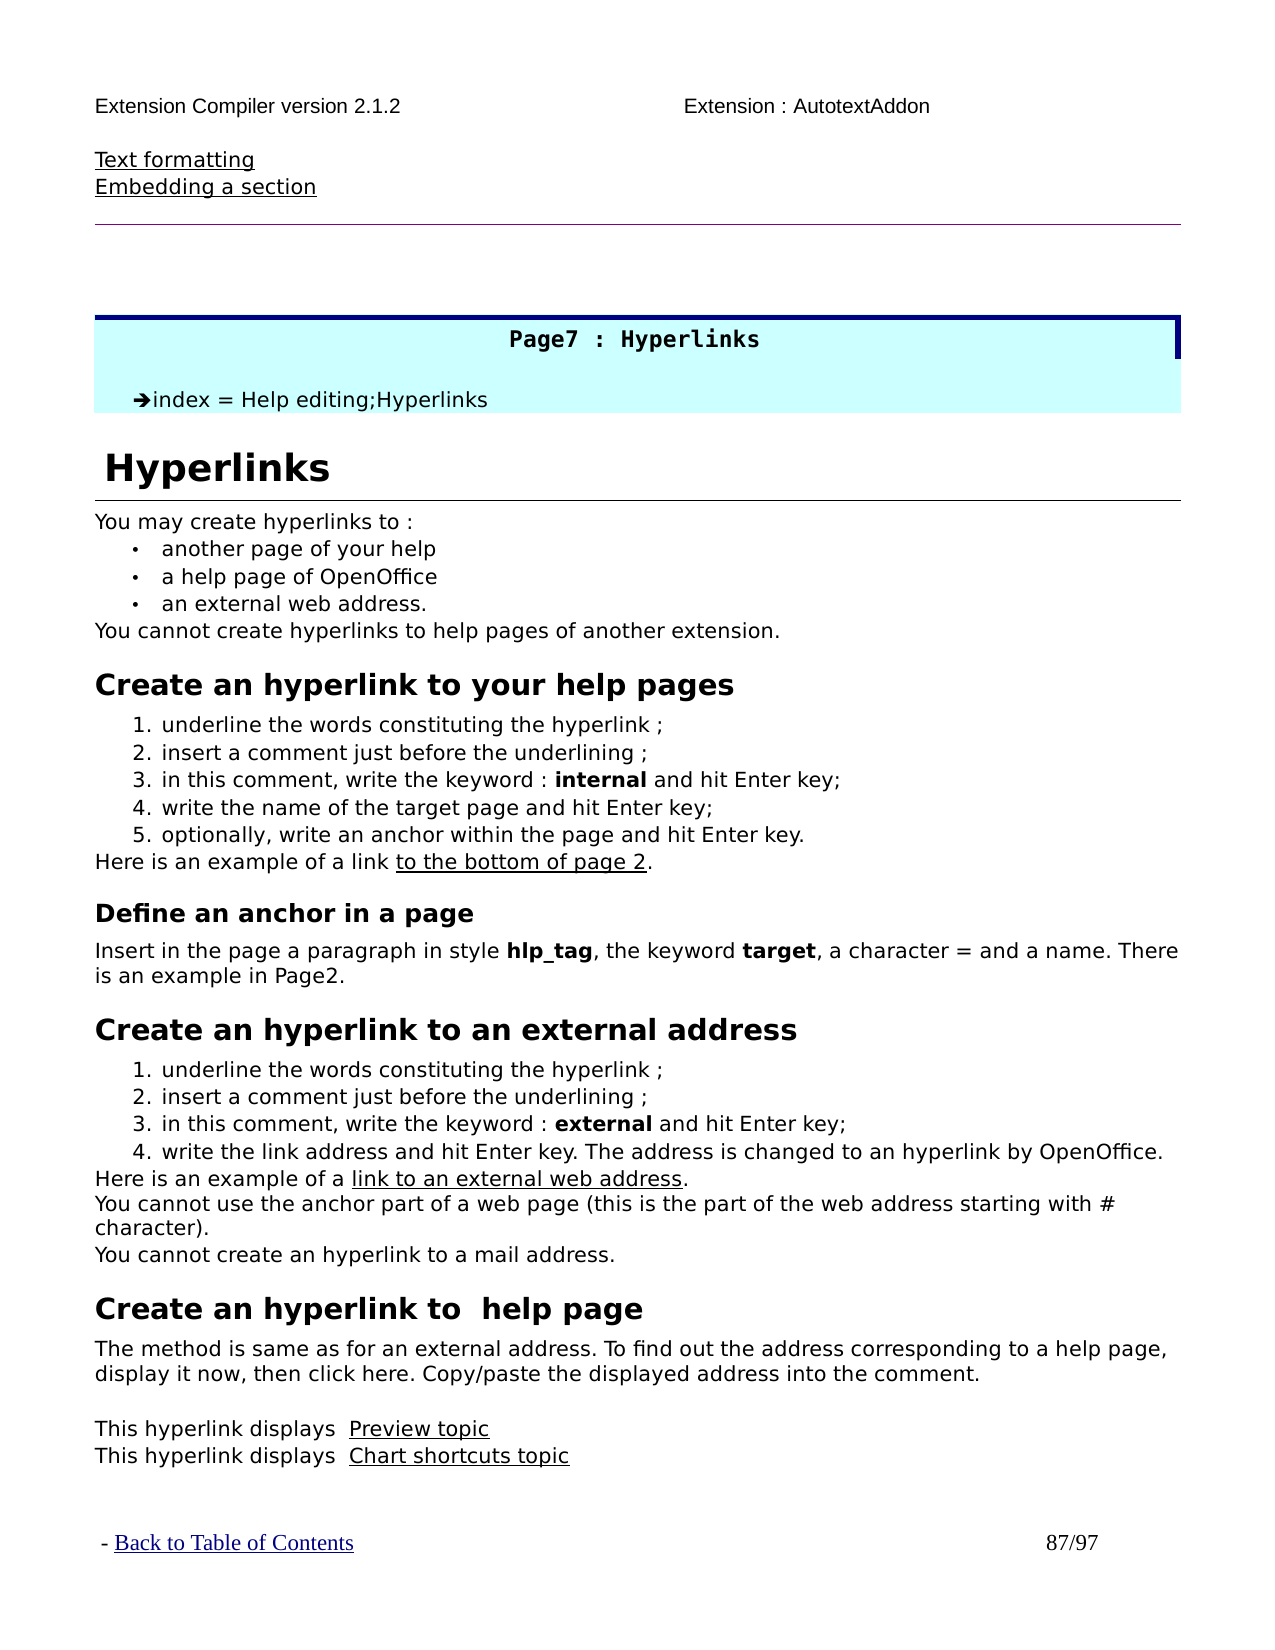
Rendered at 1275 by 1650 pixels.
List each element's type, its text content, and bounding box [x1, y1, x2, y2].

text Define an anchor in a page [94, 899, 1181, 928]
text Create an hyperlink to an external address [94, 1013, 1181, 1047]
list a help page of OpenOffice [132, 565, 1181, 589]
list write the name of the target page and hit Enter key; [132, 796, 1181, 820]
text Here is an example of a link to the bottom of page 2. [94, 850, 1181, 875]
text Page7 : Hyperlinks [94, 316, 1175, 359]
list optionally, write an anchor within the page and hit Enter key. [132, 823, 1181, 847]
text The method is same as for an external address. To find out the address corresponding to a help page, display it now, then click here. Copy/paste the displayed address into the comment. [94, 1337, 1181, 1386]
text This hyperlink displays Chart shortcuts topic [94, 1444, 1181, 1468]
text You may create hyperlinks to : [94, 510, 1181, 534]
text Hyperlinks [94, 437, 1181, 500]
text Text formatting [94, 147, 1181, 172]
list underline the words constituting the hyperlink ; [132, 1057, 1181, 1082]
list underline the words constituting the hyperlink ; [132, 713, 1181, 738]
list an external web address. [132, 592, 1181, 617]
text Create an hyperlink to help page [94, 1293, 1181, 1327]
list insert a comment just before the underlining ; [132, 1085, 1181, 1109]
list in this comment, write the keyword : external and hit Enter key; [132, 1112, 1181, 1137]
list another page of your help [132, 537, 1181, 562]
text You cannot create hyperlinks to help pages of another extension. [94, 619, 1181, 644]
text Embedding a section [94, 175, 1181, 199]
text This hyperlink displays Preview topic [94, 1417, 1181, 1441]
list insert a comment just before the underlining ; [132, 741, 1181, 765]
text Create an hyperlink to your help pages [94, 669, 1181, 703]
list write the link address and hit Enter key. The address is changed to an hyperlink by OpenOffice. [132, 1140, 1181, 1164]
text You cannot create an hyperlink to a mail address. [94, 1243, 1181, 1268]
list in this comment, write the keyword : internal and hit Enter key; [132, 768, 1181, 793]
text Insert in the page a paragraph in style hlp_tag, the keyword target, a character = and a name. There is an example in Page2. [94, 939, 1181, 988]
list index = Help editing;Hyperlinks [94, 388, 1181, 413]
text Here is an example of a link to an external web address. You cannot use the anchor part of a web page (this is the part of the web address starting with # character). [94, 1167, 1181, 1241]
